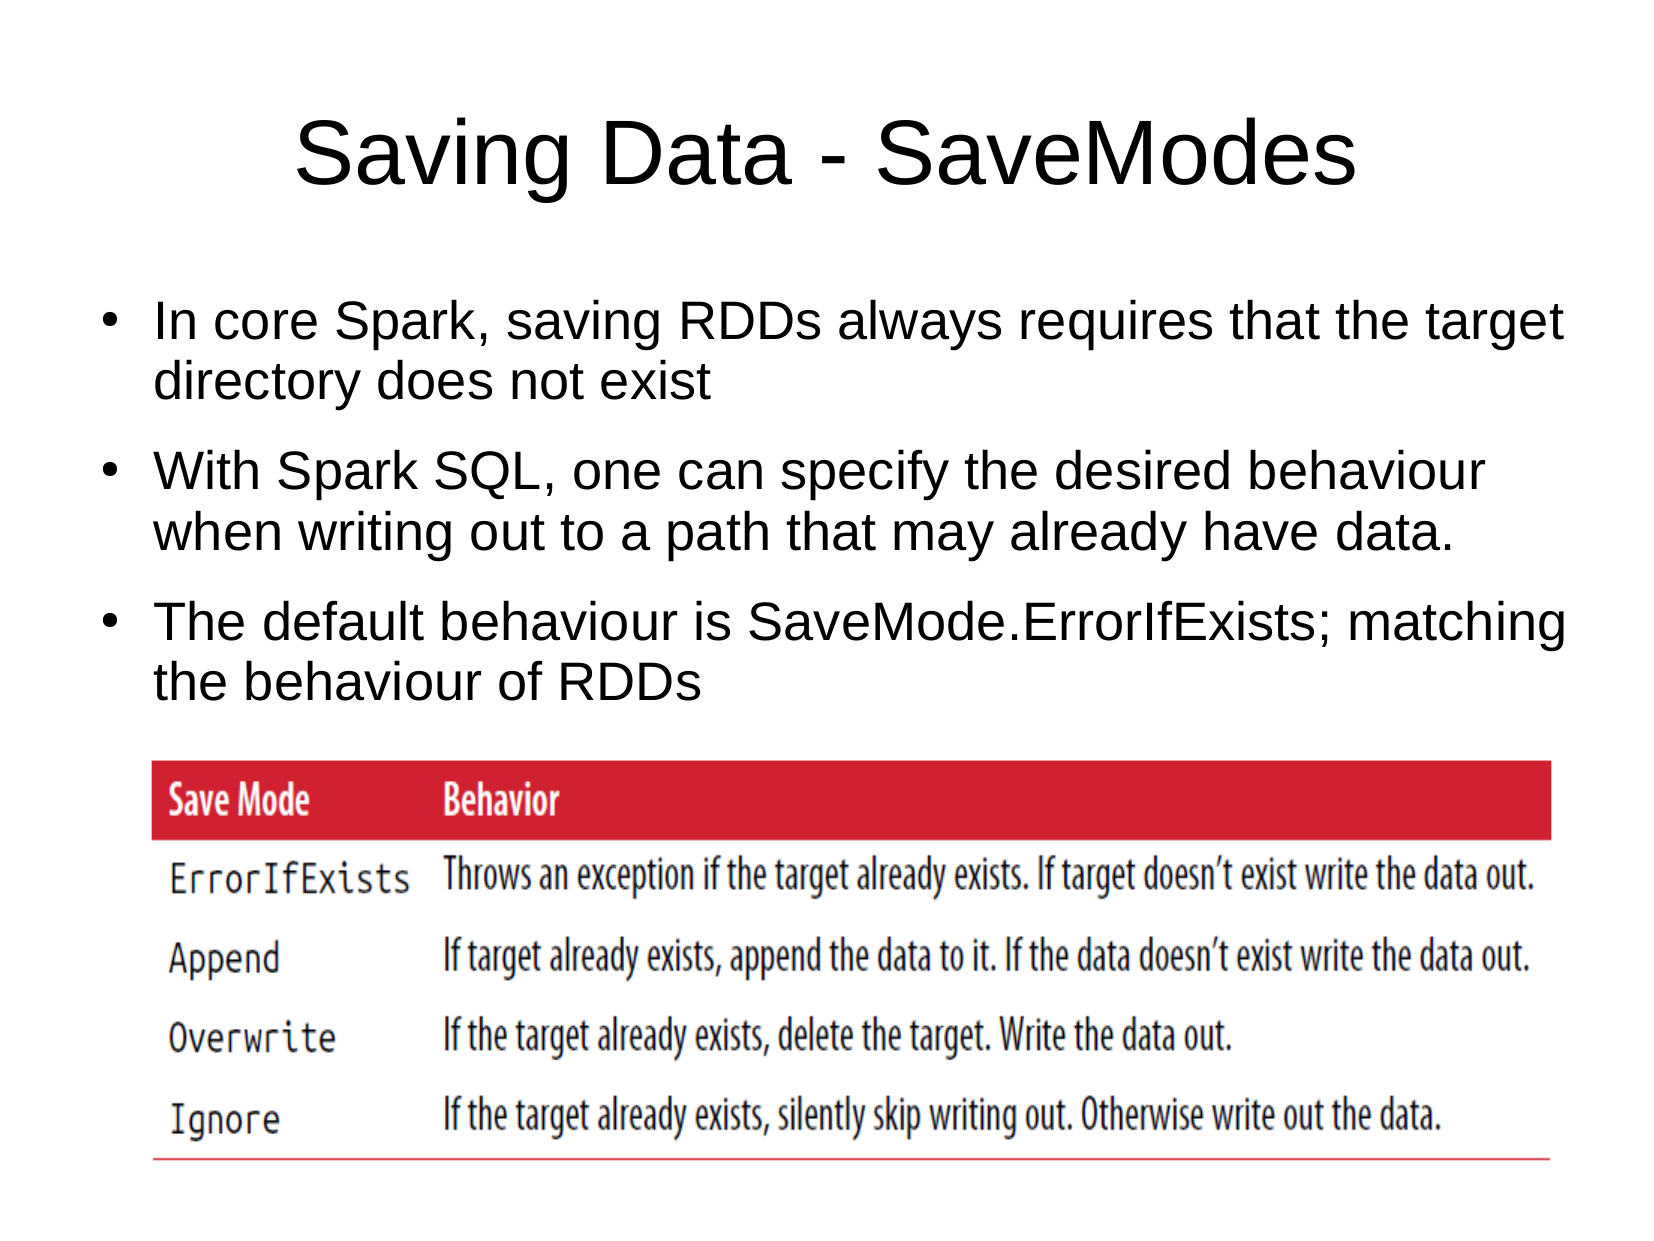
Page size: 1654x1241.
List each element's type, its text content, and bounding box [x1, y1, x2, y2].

list In core Spark, saving RDDs always requires that the target directory does not exist With Spark SQL, one can specify the desired behaviour when writing out to a path that may already have data. The default behaviour is SaveMode.ErrorIfExists; matching the behaviour of RDDs [82, 290, 1571, 713]
title Saving Data - SaveModes [82, 49, 1571, 257]
picture [110, 744, 1583, 1170]
